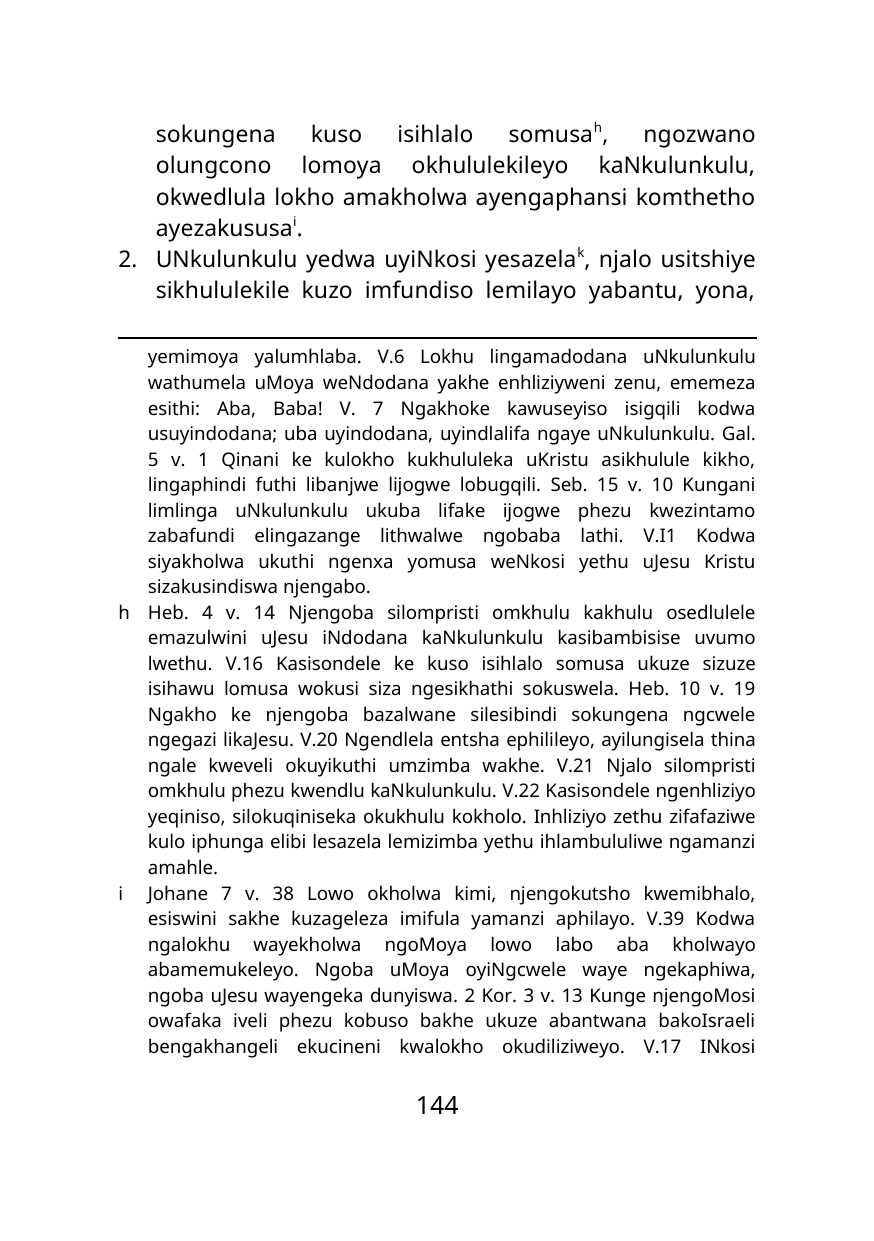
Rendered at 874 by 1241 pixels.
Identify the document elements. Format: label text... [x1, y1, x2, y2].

list Heb. 4 v. 14 Njengoba silompristi omkhulu kakhulu osedlulele emazulwini uJesu iNdodana kaNkulunkulu kasibambisise uvumo lwethu. V.16 Kasisondele ke kuso isihlalo somusa ukuze sizuze isihawu lomusa wokusi siza ngesikhathi sokuswela. Heb. 10 v. 19 Ngakho ke njengoba bazalwane silesibindi sokungena ngcwele ngegazi likaJesu. V.20 Ngendlela entsha ephilileyo, ayilungisela thina ngale kweveli okuyikuthi umzimba wakhe. V.21 Njalo silompristi omkhulu phezu kwendlu kaNkulunkulu. V.22 Kasisondele ngenhliziyo yeqiniso, silokuqiniseka okukhulu kokholo. Inhliziyo zethu zifafaziwe kulo iphunga elibi lesazela lemizimba yethu ihlambululiwe ngamanzi amahle. [118, 599, 756, 880]
list sokungena kuso isihlalo somusa, ngozwano olungcono lomoya okhululekileyo kaNkulunkulu, okwedlula lokho amakholwa ayengaphansi komthetho ayezakususa. [118, 118, 756, 243]
list Johane 7 v. 38 Lowo okholwa kimi, njengokutsho kwemibhalo, esiswini sakhe kuzageleza imifula yamanzi aphilayo. V.39 Kodwa ngalokhu wayekholwa ngoMoya lowo labo aba kholwayo abamemukeleyo. Ngoba uMoya oyiNgcwele waye ngekaphiwa, ngoba uJesu wayengeka dunyiswa. 2 Kor. 3 v. 13 Kunge njengoMosi owafaka iveli phezu kobuso bakhe ukuze abantwana bakoIsraeli bengakhangeli ekucineni kwalokho okudiliziweyo. V.17 INkosi [118, 880, 756, 1058]
list yemimoya yalumhlaba. V.6 Lokhu lingamadodana uNkulunkulu wathumela uMoya weNdodana yakhe enhliziyweni zenu, ememeza esithi: Aba, Baba! V. 7 Ngakhoke kawuseyiso isigqili kodwa usuyindodana; uba uyindodana, uyindlalifa ngaye uNkulunkulu. Gal. 5 v. 1 Qinani ke kulokho kukhululeka uKristu asikhulule kikho, lingaphindi futhi libanjwe lijogwe lobugqili. Seb. 15 v. 10 Kungani limlinga uNkulunkulu ukuba lifake ijogwe phezu kwezintamo zabafundi elingazange lithwalwe ngobaba lathi. V.I1 Kodwa siyakholwa ukuthi ngenxa yomusa weNkosi yethu uJesu Kristu sizakusindiswa njengabo. [118, 344, 756, 599]
list UNkulunkulu yedwa uyiNkosi yesazela, njalo usitshiye sikhululekile kuzo imfundiso lemilayo yabantu, yona, [118, 243, 756, 306]
